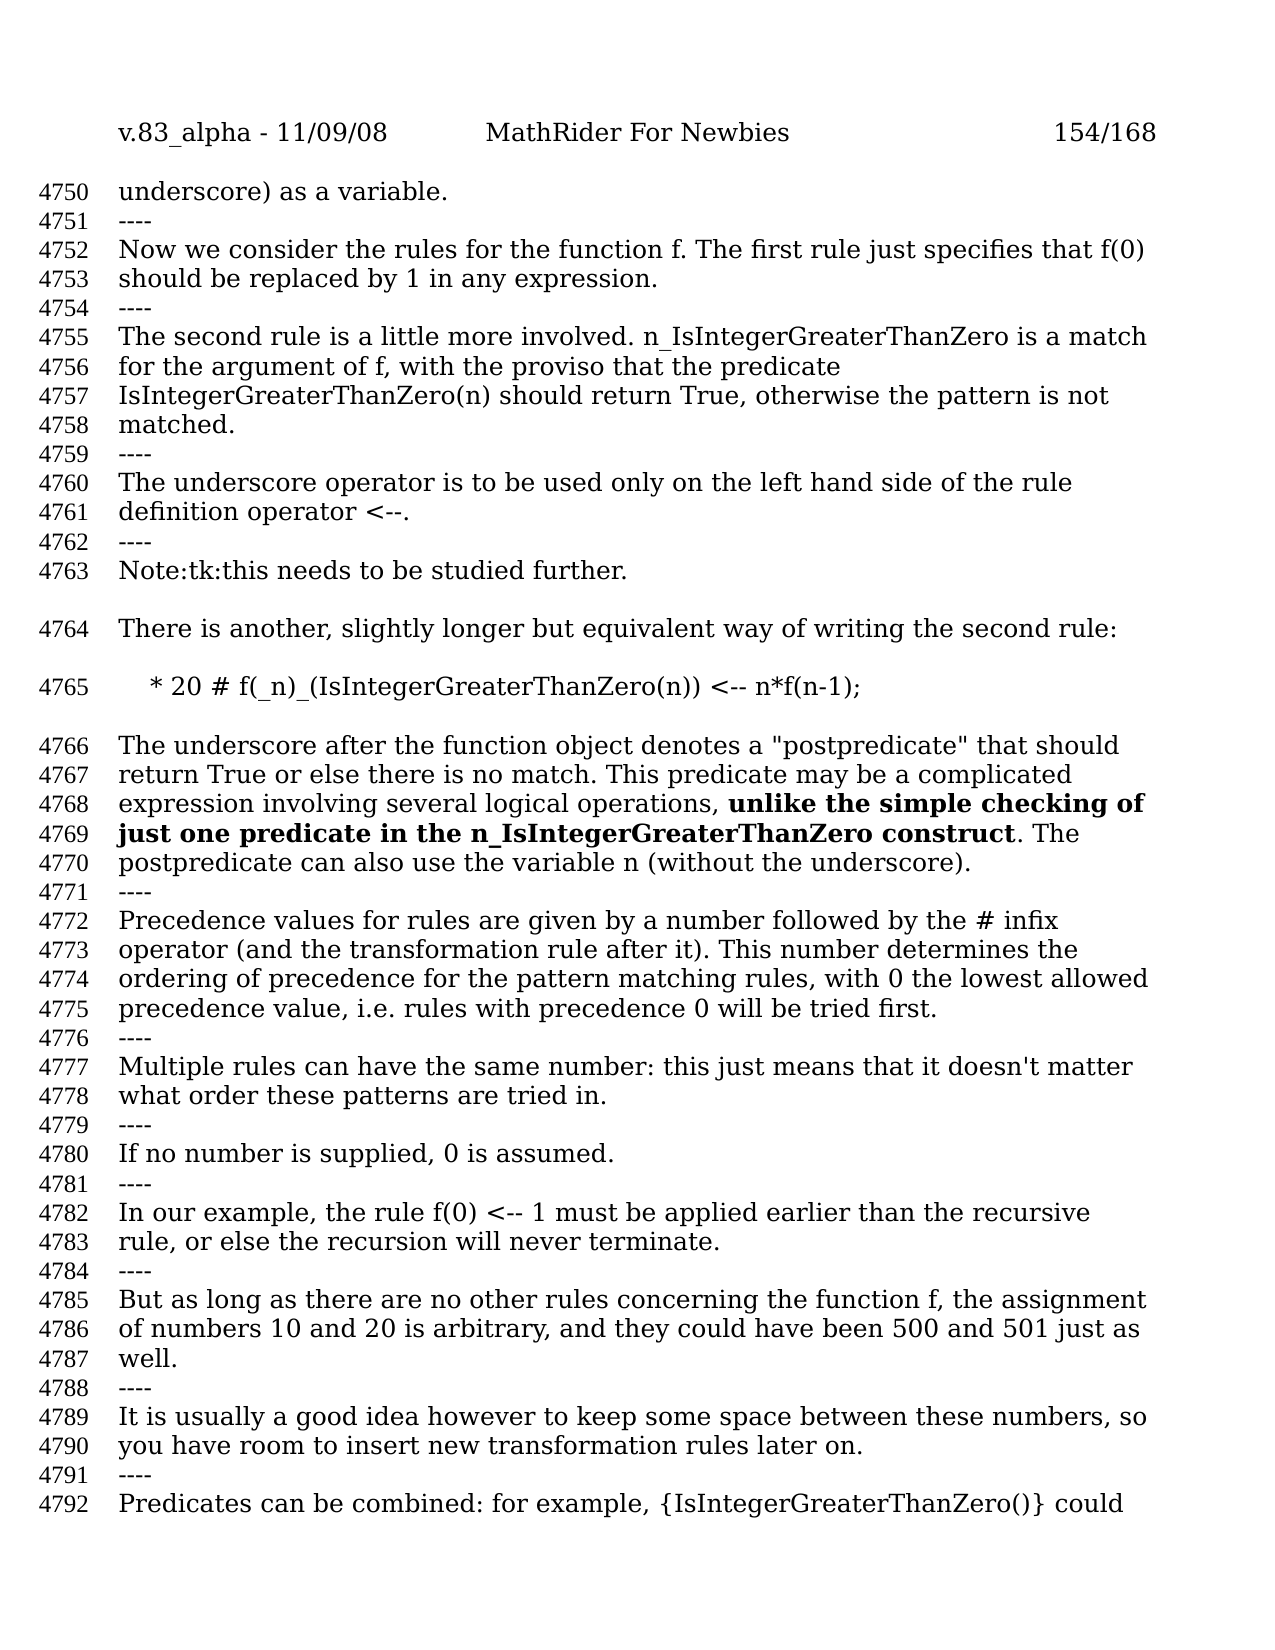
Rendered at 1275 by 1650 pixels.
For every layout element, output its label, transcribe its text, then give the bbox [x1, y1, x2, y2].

text Predicates can be combined: for example, {IsIntegerGreaterThanZero()} could [118, 1490, 1157, 1519]
text Now we consider the rules for the function f. The first rule just specifies that f(0) should be replaced by 1 in any expression. [118, 235, 1157, 293]
text Multiple rules can have the same number: this just means that it doesn't matter what order these patterns are tried in. [118, 1052, 1157, 1111]
text The second rule is a little more involved. n_IsIntegerGreaterThanZero is a match for the argument of f, with the proviso that the predicate IsIntegerGreaterThanZero(n) should return True, otherwise the pattern is not matched. [118, 323, 1157, 439]
text * 20 # f(_n)_(IsIntegerGreaterThanZero(n)) <-- n*f(n-1); [118, 673, 1157, 702]
text Note:tk:this needs to be studied further. [118, 556, 1157, 585]
text There is another, slightly longer but equivalent way of writing the second rule: [118, 614, 1157, 643]
text In our example, the rule f(0) <-- 1 must be applied earlier than the recursive rule, or else the recursion will never terminate. [118, 1198, 1157, 1256]
text ---- [118, 293, 1157, 323]
text But as long as there are no other rules concerning the function f, the assignment of numbers 10 and 20 is arbitrary, and they could have been 500 and 501 just as well. [118, 1286, 1157, 1373]
text ---- [118, 1373, 1157, 1402]
text If no number is supplied, 0 is assumed. [118, 1140, 1157, 1169]
text ---- [118, 877, 1157, 906]
text The underscore operator is to be used only on the left hand side of the rule definition operator <--. [118, 468, 1157, 527]
text ---- [118, 1256, 1157, 1286]
text ---- [118, 206, 1157, 235]
text ---- [118, 1023, 1157, 1052]
text It is usually a good idea however to keep some space between these numbers, so you have room to insert new transformation rules later on. [118, 1402, 1157, 1461]
text ---- [118, 1111, 1157, 1140]
text Precedence values for rules are given by a number followed by the # infix operator (and the transformation rule after it). This number determines the ordering of precedence for the pattern matching rules, with 0 the lowest allowed precedence value, i.e. rules with precedence 0 will be tried first. [118, 906, 1157, 1023]
text ---- [118, 527, 1157, 556]
text underscore) as a variable. [118, 177, 1157, 206]
text The underscore after the function object denotes a "postpredicate" that should return True or else there is no match. This predicate may be a complicated expression involving several logical operations, unlike the simple checking of just one predicate in the n_IsIntegerGreaterThanZero construct. The postpredicate can also use the variable n (without the underscore). [118, 731, 1157, 877]
text ---- [118, 1169, 1157, 1198]
text ---- [118, 439, 1157, 468]
text ---- [118, 1461, 1157, 1490]
